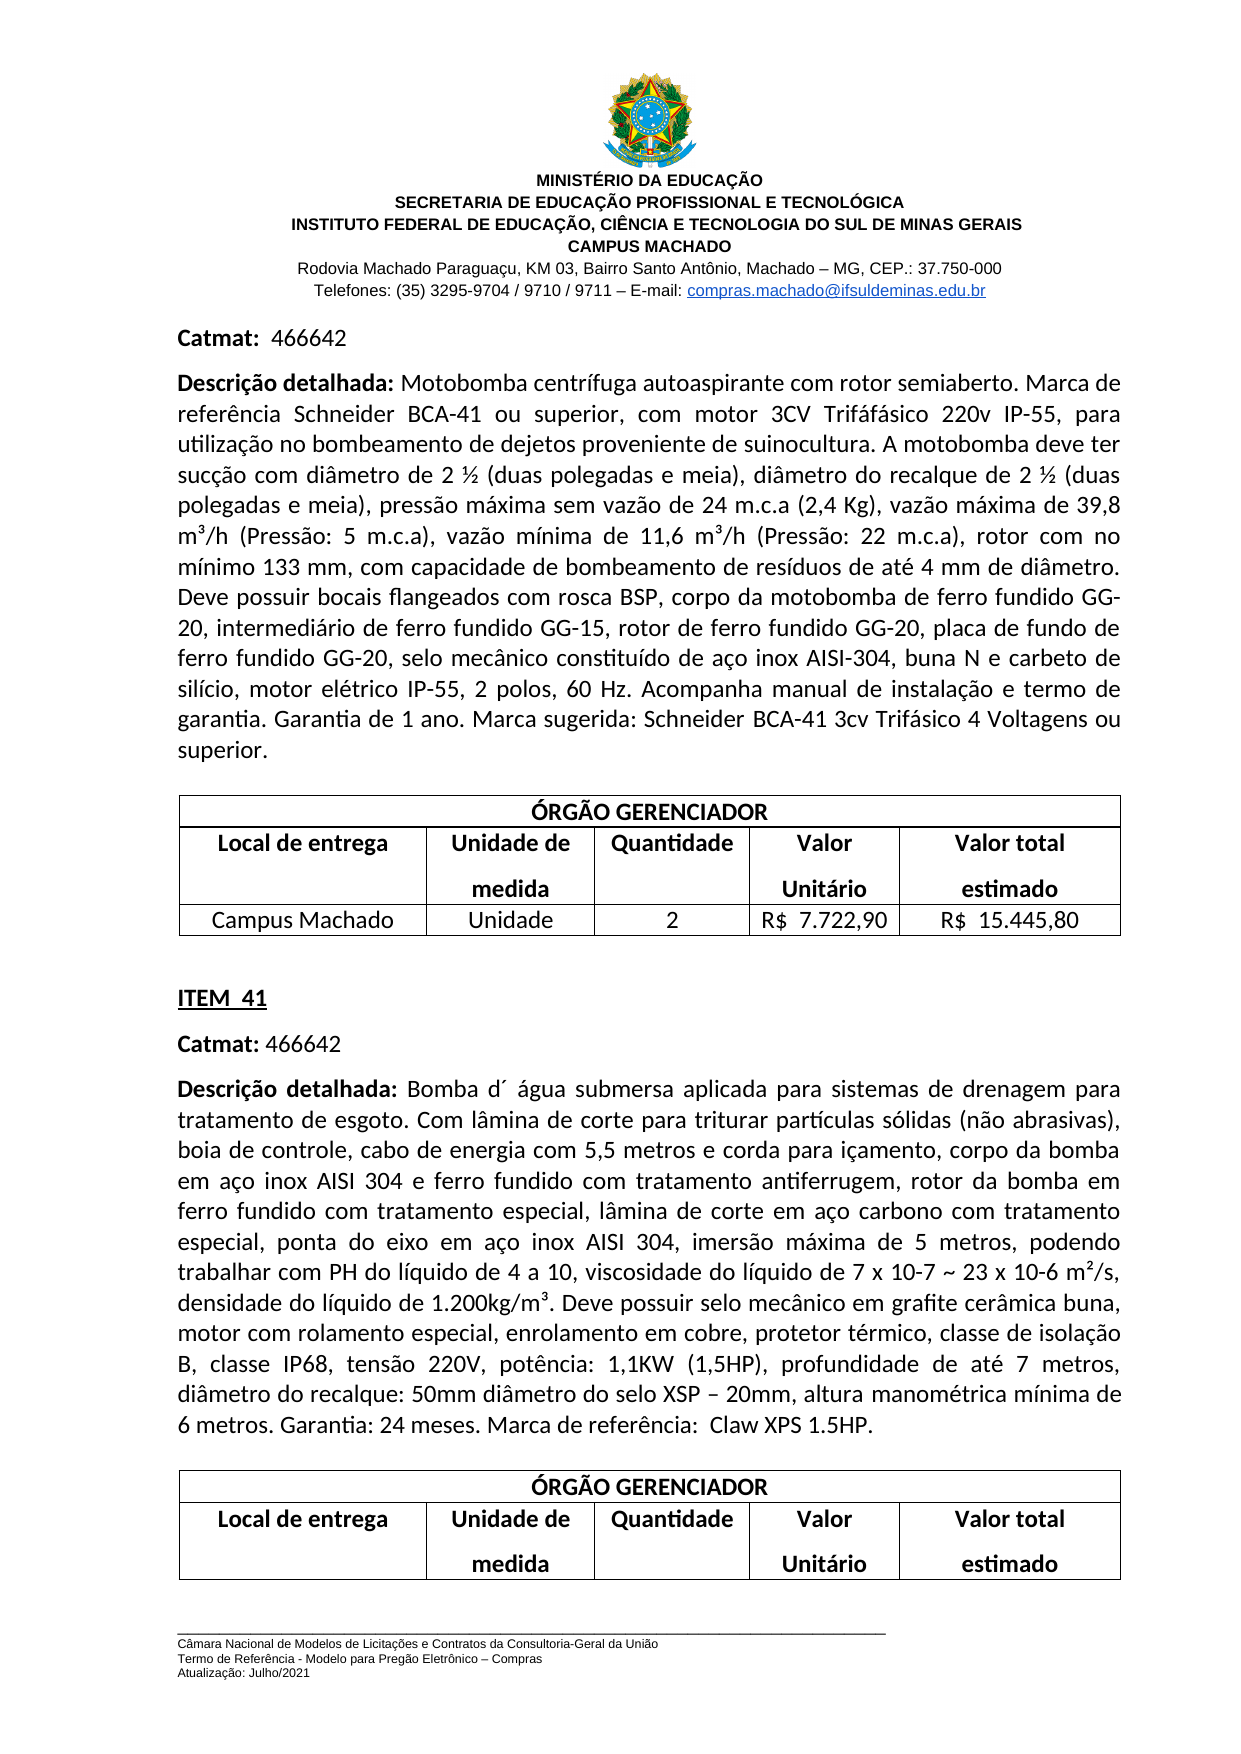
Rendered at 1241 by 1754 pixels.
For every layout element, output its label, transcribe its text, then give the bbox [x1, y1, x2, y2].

text Catmat: 466642 [177, 322, 1122, 352]
table_header ÓRGÃO GERENCIADOR [180, 1471, 1120, 1502]
picture [643, 163, 658, 168]
table_cell R$ 15.445,80 [900, 905, 1120, 935]
table_cell Valor Unitário [750, 828, 899, 904]
text Descrição detalhada: Bomba d´ água submersa aplicada para sistemas de drenagem para tratamento de esgoto. Com lâmina de corte para triturar partículas sólidas (não abrasivas), boia de controle, cabo de energia com 5,5 metros e corda para içamento, corpo da bomba em aço inox AISI 304 e ferro fundido com tratamento antiferrugem, rotor da bomba em ferro fundido com tratamento especial, lâmina de corte em aço carbono com tratamento especial, ponta do eixo em aço inox AISI 304, imersão máxima de 5 metros, podendo trabalhar com PH do líquido de 4 a 10, viscosidade do líquido de 7 x 10-7 ~ 23 x 10-6 m²/s, densidade do líquido de 1.200kg/m³. Deve possuir selo mecânico em grafite cerâmica buna, motor com rolamento especial, enrolamento em cobre, protetor térmico, classe de isolação B, classe IP68, tensão 220V, potência: 1,1KW (1,5HP), profundidade de até 7 metros, diâmetro do recalque: 50mm diâmetro do selo XSP – 20mm, altura manométrica mínima de 6 metros. Garantia: 24 meses. Marca de referência: Claw XPS 1.5HP. [177, 1073, 1122, 1440]
picture [603, 73, 697, 168]
table_cell Local de entrega [180, 828, 426, 904]
table_cell Valor Unitário [750, 1503, 899, 1579]
table_cell 2 [595, 905, 749, 935]
text Catmat: 466642 [177, 1028, 1122, 1058]
table_cell Unidade de medida [427, 1503, 594, 1579]
table_cell Quantidade [595, 1503, 749, 1579]
table_cell Quantidade [595, 828, 749, 904]
table_cell R$ 7.722,90 [750, 905, 899, 935]
text Descrição detalhada: Motobomba centrífuga autoaspirante com rotor semiaberto. Marca de referência Schneider BCA-41 ou superior, com motor 3CV Trifáfásico 220v IP-55, para utilização no bombeamento de dejetos proveniente de suinocultura. A motobomba deve ter sucção com diâmetro de 2 ½ (duas polegadas e meia), diâmetro do recalque de 2 ½ (duas polegadas e meia), pressão máxima sem vazão de 24 m.c.a (2,4 Kg), vazão máxima de 39,8 m³/h (Pressão: 5 m.c.a), vazão mínima de 11,6 m³/h (Pressão: 22 m.c.a), rotor com no mínimo 133 mm, com capacidade de bombeamento de resíduos de até 4 mm de diâmetro. Deve possuir bocais flangeados com rosca BSP, corpo da motobomba de ferro fundido GG-20, intermediário de ferro fundido GG-15, rotor de ferro fundido GG-20, placa de fundo de ferro fundido GG-20, selo mecânico constituído de aço inox AISI-304, buna N e carbeto de silício, motor elétrico IP-55, 2 polos, 60 Hz. Acompanha manual de instalação e termo de garantia. Garantia de 1 ano. Marca sugerida: Schneider BCA-41 3cv Trifásico 4 Voltagens ou superior. [177, 367, 1122, 764]
text ITEM 41 [177, 982, 1108, 1012]
table_cell Campus Machado [180, 905, 426, 935]
table_cell Unidade [427, 905, 594, 935]
table_header ÓRGÃO GERENCIADOR [180, 796, 1120, 826]
picture [669, 149, 680, 155]
table_cell Local de entrega [180, 1503, 426, 1579]
table_cell Unidade de medida [427, 828, 594, 904]
table_cell Valor total estimado [900, 1503, 1120, 1579]
table_cell Valor total estimado [900, 828, 1120, 904]
